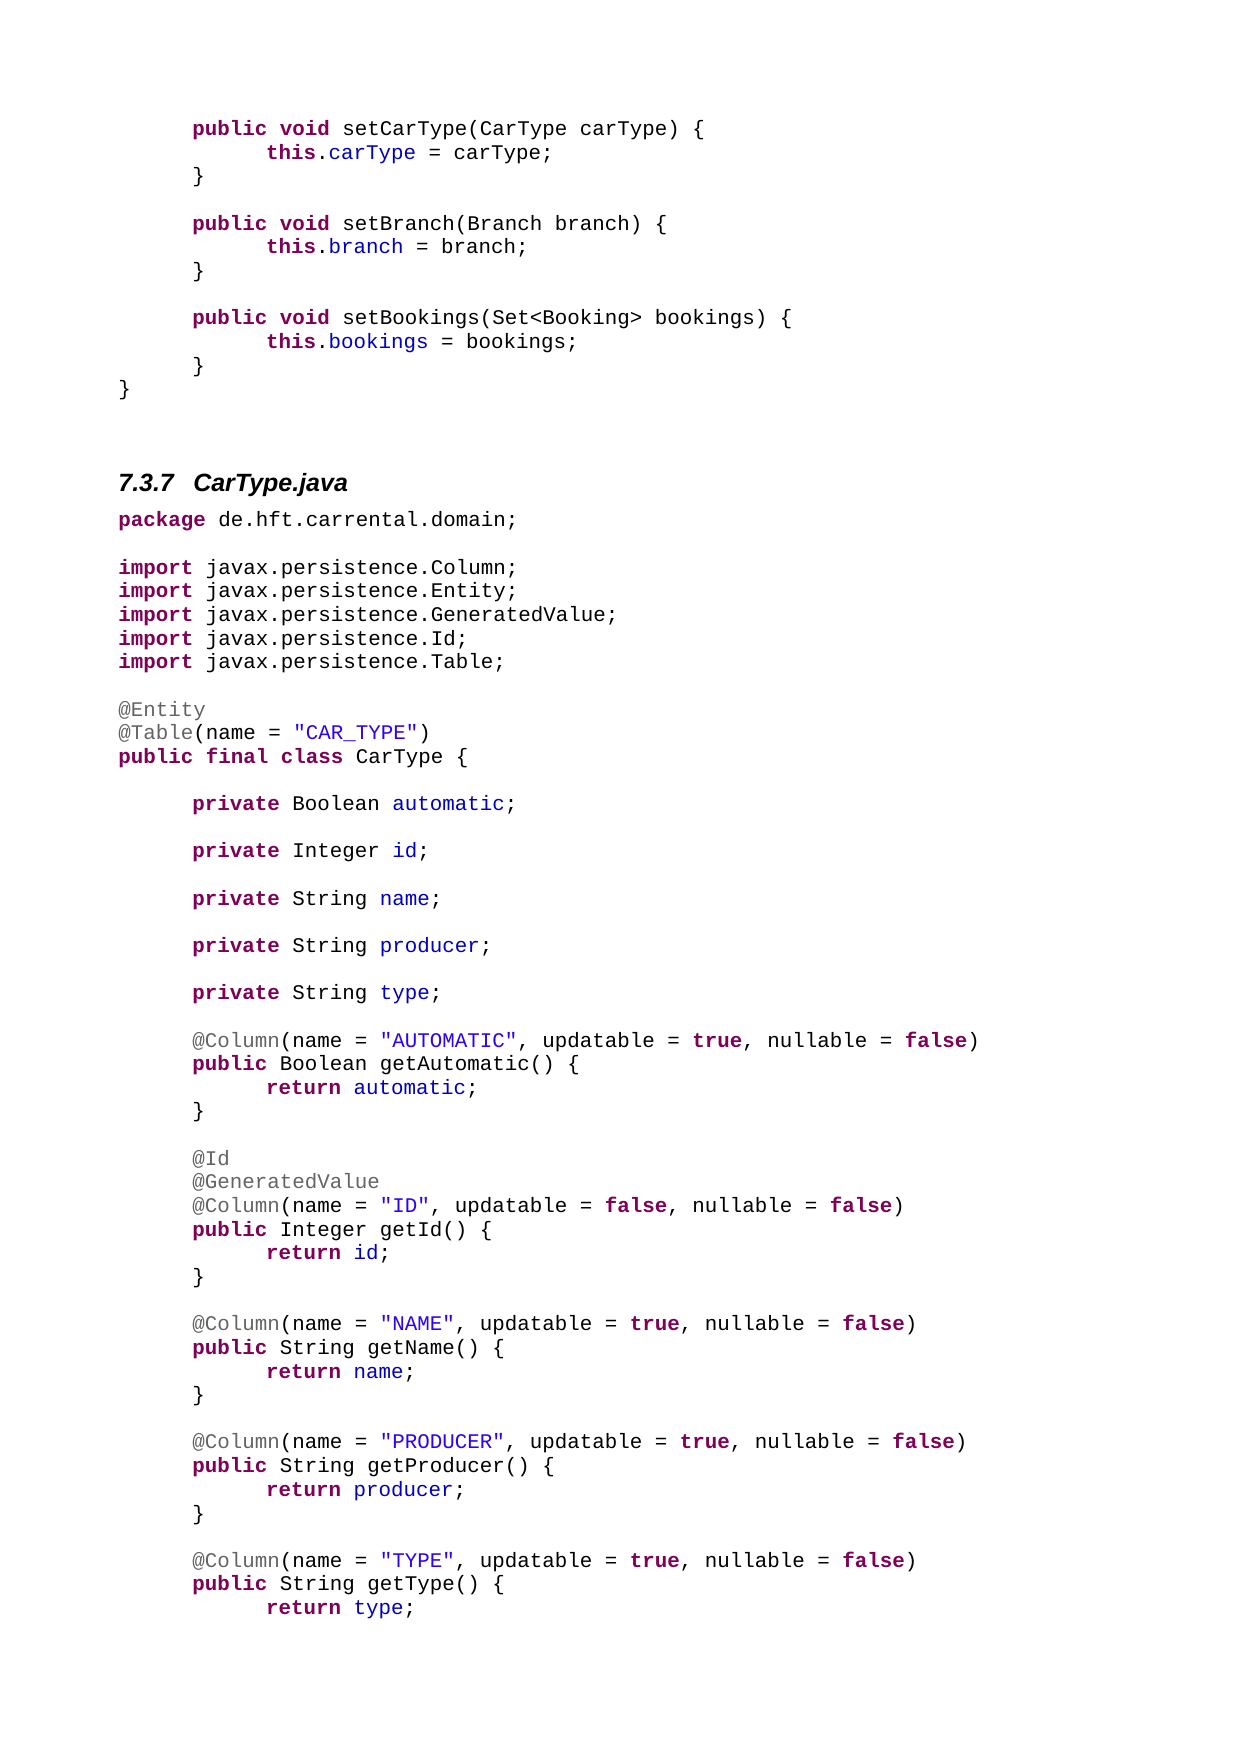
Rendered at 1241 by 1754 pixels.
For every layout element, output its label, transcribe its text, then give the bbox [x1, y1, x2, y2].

text private Boolean automatic; [118, 793, 1122, 817]
text return automatic; [118, 1077, 1122, 1101]
text } [118, 1384, 1122, 1408]
text } [118, 378, 1122, 402]
text @Entity [118, 698, 1122, 722]
text private Integer id; [118, 840, 1122, 864]
text @GeneratedValue [118, 1171, 1122, 1195]
text return producer; [118, 1479, 1122, 1502]
text private String type; [118, 982, 1122, 1006]
text public void setCarType(CarType carType) { [118, 118, 1122, 142]
text public Integer getId() { [118, 1219, 1122, 1242]
text import javax.persistence.GeneratedValue; [118, 604, 1122, 628]
text import javax.persistence.Entity; [118, 580, 1122, 604]
text @Column(name = "NAME", updatable = true, nullable = false) [118, 1313, 1122, 1337]
text } [118, 354, 1122, 378]
text private String name; [118, 888, 1122, 911]
text @Column(name = "ID", updatable = false, nullable = false) [118, 1195, 1122, 1219]
text private String producer; [118, 935, 1122, 959]
text return name; [118, 1361, 1122, 1384]
text public void setBookings(Set<Booking> bookings) { [118, 307, 1122, 331]
text } [118, 1101, 1122, 1124]
text } [118, 1266, 1122, 1290]
text public void setBranch(Branch branch) { [118, 213, 1122, 236]
text public Boolean getAutomatic() { [118, 1053, 1122, 1077]
text public String getProducer() { [118, 1455, 1122, 1479]
text } [118, 165, 1122, 189]
text } [118, 260, 1122, 284]
text this.carType = carType; [118, 142, 1122, 165]
text return type; [118, 1597, 1122, 1621]
text import javax.persistence.Table; [118, 651, 1122, 675]
text public final class CarType { [118, 746, 1122, 769]
text @Column(name = "PRODUCER", updatable = true, nullable = false) [118, 1432, 1122, 1455]
text @Column(name = "AUTOMATIC", updatable = true, nullable = false) [118, 1029, 1122, 1053]
text import javax.persistence.Id; [118, 628, 1122, 651]
text } [118, 1502, 1122, 1526]
text public String getType() { [118, 1573, 1122, 1597]
text public String getName() { [118, 1337, 1122, 1361]
subtitle CarType.java [118, 468, 1122, 497]
text return id; [118, 1242, 1122, 1266]
text this.branch = branch; [118, 236, 1122, 260]
text package de.hft.carrental.domain; [118, 509, 1122, 533]
text this.bookings = bookings; [118, 331, 1122, 354]
text @Id [118, 1148, 1122, 1171]
text import javax.persistence.Column; [118, 557, 1122, 580]
text @Column(name = "TYPE", updatable = true, nullable = false) [118, 1550, 1122, 1573]
text @Table(name = "CAR_TYPE") [118, 722, 1122, 746]
